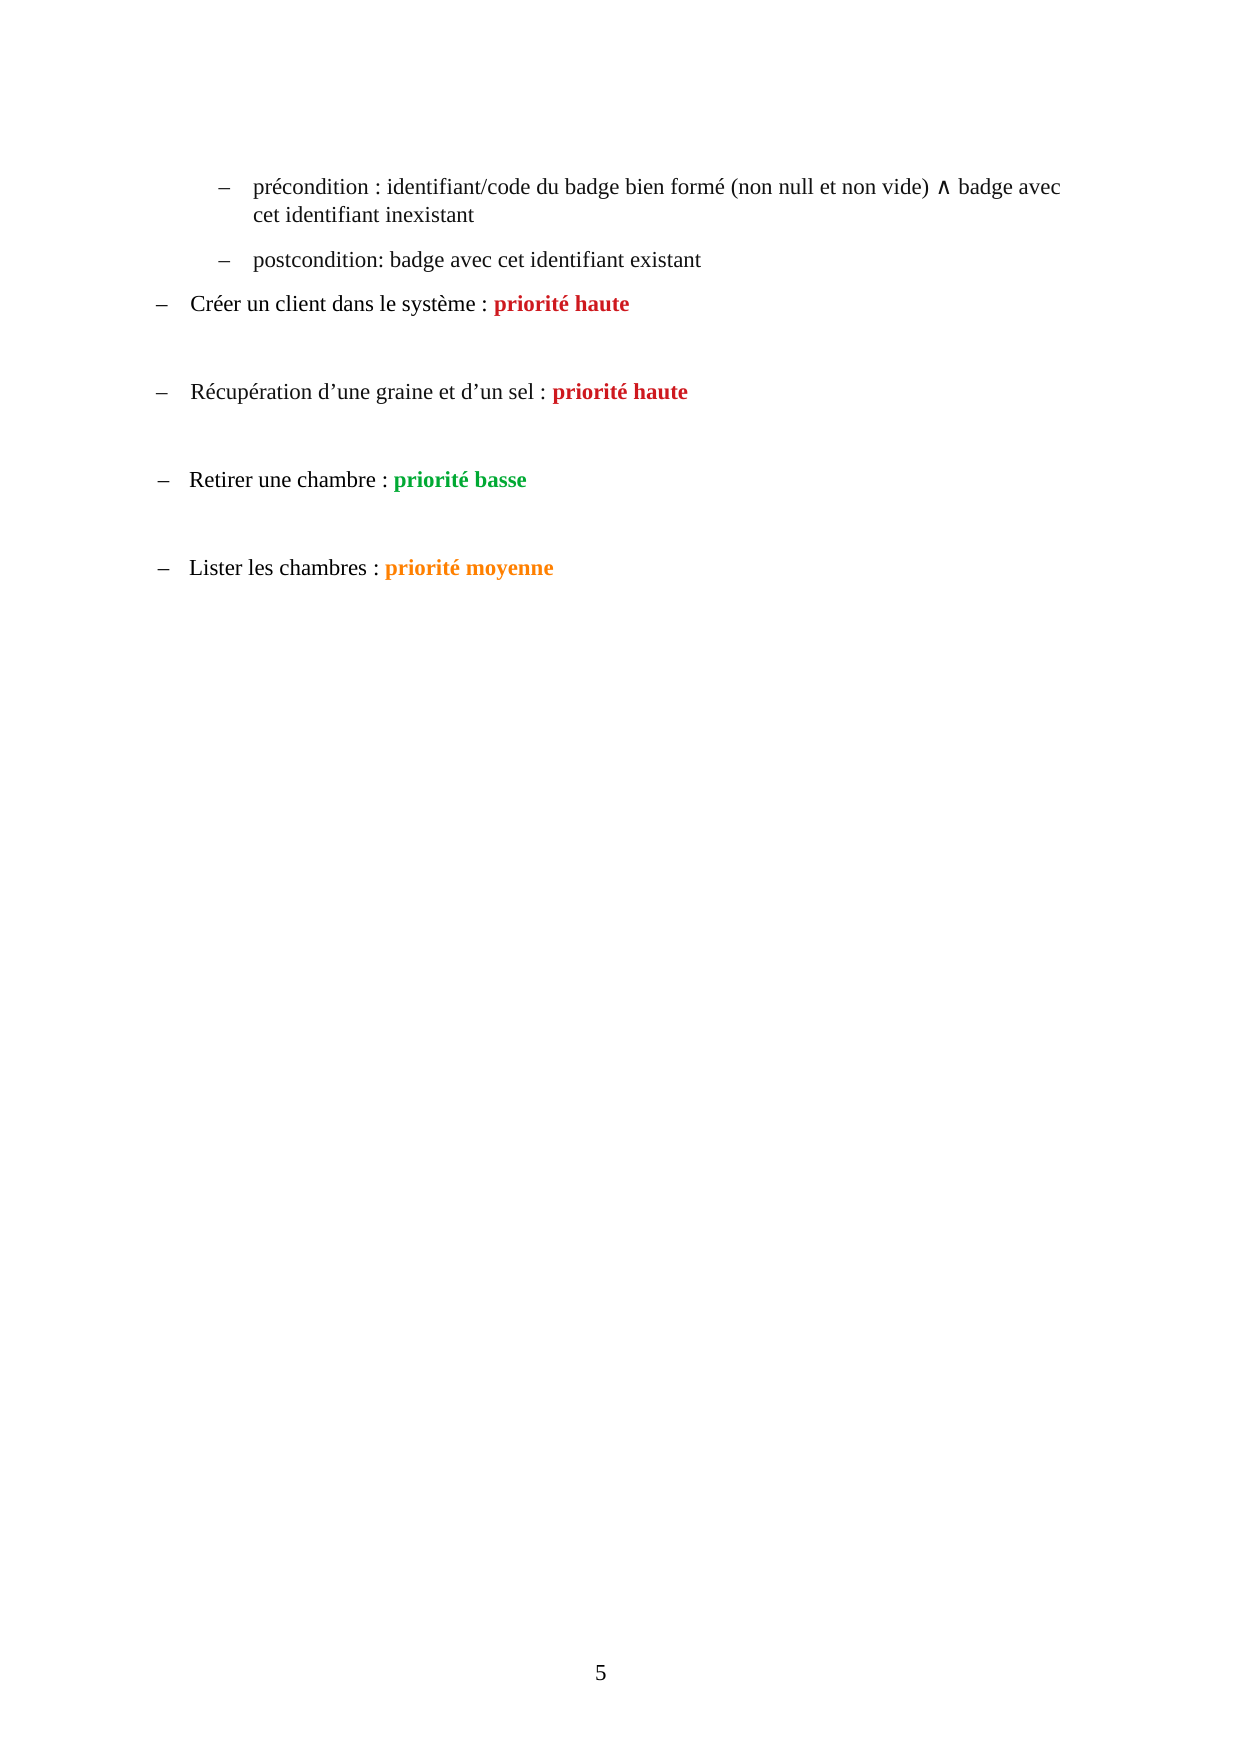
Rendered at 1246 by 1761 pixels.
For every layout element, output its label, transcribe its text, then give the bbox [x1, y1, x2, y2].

list – postcondition: badge avec cet identifiant existant [126, 246, 1075, 272]
list – précondition : identifiant/code du badge bien formé (non null et non vide) ∧ badge avec cet identifiant inexistant [126, 170, 1075, 228]
list – Récupération d’une graine et d’un sel : priorité haute [126, 378, 1075, 404]
list – Retirer une chambre : priorité basse [158, 466, 1075, 492]
list – Lister les chambres : priorité moyenne [158, 554, 1075, 580]
list – Créer un client dans le système : priorité haute [126, 290, 1075, 316]
